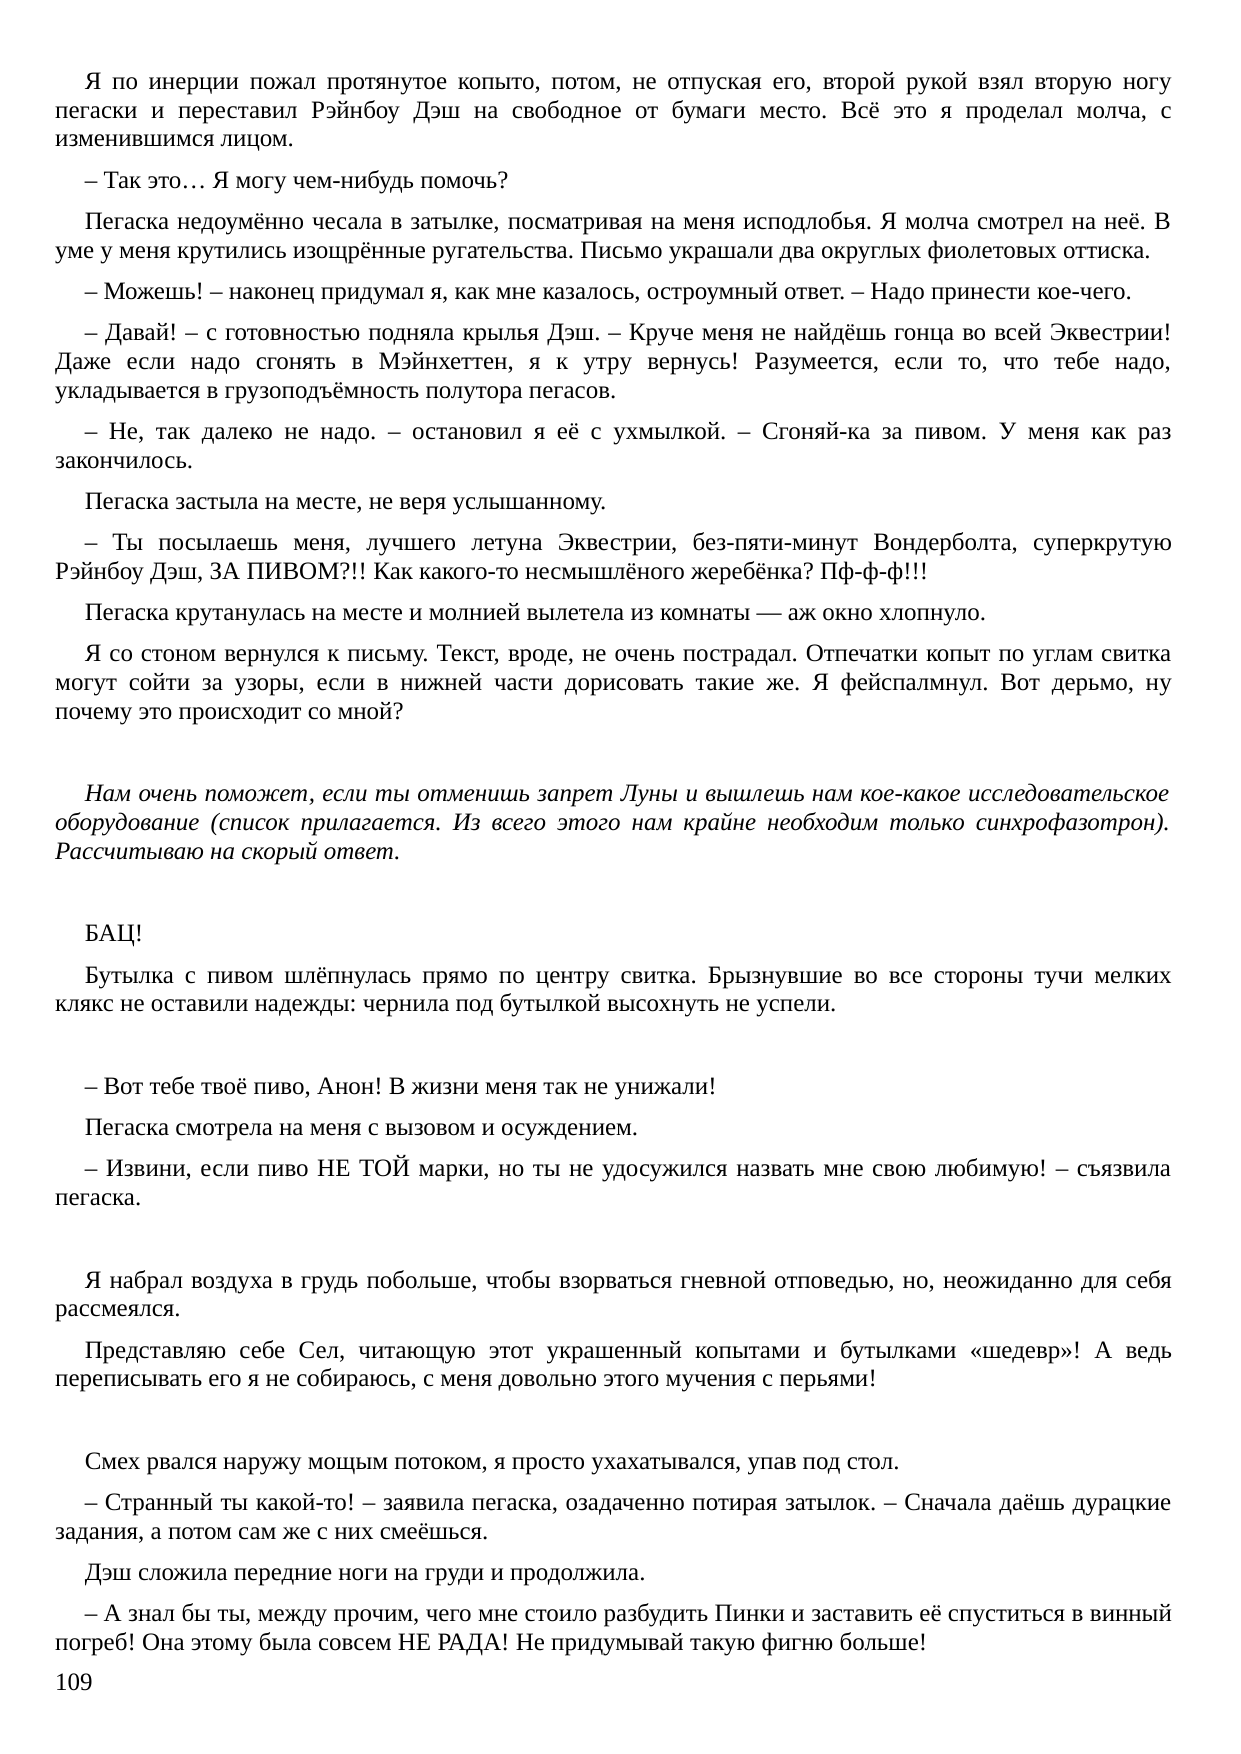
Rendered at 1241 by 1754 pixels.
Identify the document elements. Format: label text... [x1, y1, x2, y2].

text Нам очень поможет, если ты отменишь запрет Луны и вышлешь нам кое-какое исследовательское оборудование (список прилагается. Из всего этого нам крайне необходим только синхрофазотрон). Рассчитываю на скорый ответ. [55, 778, 1173, 865]
text Представляю себе Сел, читающую этот украшенный копытами и бутылками «шедевр»! А ведь переписывать его я не собираюсь, с меня довольно этого мучения с перьями! [55, 1335, 1173, 1392]
text Бутылка с пивом шлёпнулась прямо по центру свитка. Брызнувшие во все стороны тучи мелких клякс не оставили надежды: чернила под бутылкой высохнуть не успели. [55, 960, 1173, 1017]
text – Давай! – с готовностью подняла крылья Дэш. – Круче меня не найдёшь гонца во всей Эквестрии! Даже если надо сгонять в Мэйнхеттен, я к утру вернусь! Разумеется, если то, что тебе надо, укладывается в грузоподъёмность полутора пегасов. [55, 317, 1173, 403]
text Я набрал воздуха в грудь побольше, чтобы взорваться гневной отповедью, но, неожиданно для себя рассмеялся. [55, 1265, 1173, 1322]
text Смех рвался наружу мощым потоком, я просто ухахатывался, упав под стол. [55, 1446, 1173, 1475]
text – Так это… Я могу чем-нибудь помочь? [55, 165, 1173, 193]
text – Можешь! – наконец придумал я, как мне казалось, остроумный ответ. – Надо принести кое-чего. [55, 276, 1173, 305]
text Пегаска недоумённо чесала в затылке, посматривая на меня исподлобья. Я молча смотрел на неё. В уме у меня крутились изощрённые ругательства. Письмо украшали два округлых фиолетовых оттиска. [55, 206, 1173, 263]
text Дэш сложила передние ноги на груди и продолжила. [55, 1557, 1173, 1586]
text – Ты посылаешь меня, лучшего летуна Эквестрии, без-пяти-минут Вондерболта, суперкрутую Рэйнбоу Дэш, ЗА ПИВОМ?!! Как какого-то несмышлёного жеребёнка? Пф-ф-ф!!! [55, 527, 1173, 585]
text Я со стоном вернулся к письму. Текст, вроде, не очень пострадал. Отпечатки копыт по углам свитка могут сойти за узоры, если в нижней части дорисовать такие же. Я фейспалмнул. Вот дерьмо, ну почему это происходит со мной? [55, 638, 1173, 725]
text Пегаска застыла на месте, не веря услышанному. [55, 486, 1173, 515]
text Пегаска смотрела на меня с вызовом и осуждением. [55, 1112, 1173, 1141]
text – Не, так далеко не надо. – остановил я её с ухмылкой. – Сгоняй-ка за пивом. У меня как раз закончилось. [55, 416, 1173, 473]
text – А знал бы ты, между прочим, чего мне стоило разбудить Пинки и заставить её спуститься в винный погреб! Она этому была совсем НЕ РАДА! Не придумывай такую фигню больше! [55, 1598, 1173, 1656]
text – Странный ты какой-то! – заявила пегаска, озадаченно потирая затылок. – Сначала даёшь дурацкие задания, а потом сам же с них смеёшься. [55, 1487, 1173, 1545]
text – Вот тебе твоё пиво, Анон! В жизни меня так не унижали! [55, 1071, 1173, 1100]
text Я по инерции пожал протянутое копыто, потом, не отпуская его, второй рукой взял вторую ногу пегаски и переставил Рэйнбоу Дэш на свободное от бумаги место. Всё это я проделал молча, с изменившимся лицом. [55, 66, 1173, 152]
text БАЦ! [55, 918, 1173, 947]
text – Извини, если пиво НЕ ТОЙ марки, но ты не удосужился назвать мне свою любимую! – съязвила пегаска. [55, 1153, 1173, 1211]
text Пегаска крутанулась на месте и молнией вылетела из комнаты — аж окно хлопнуло. [55, 597, 1173, 626]
